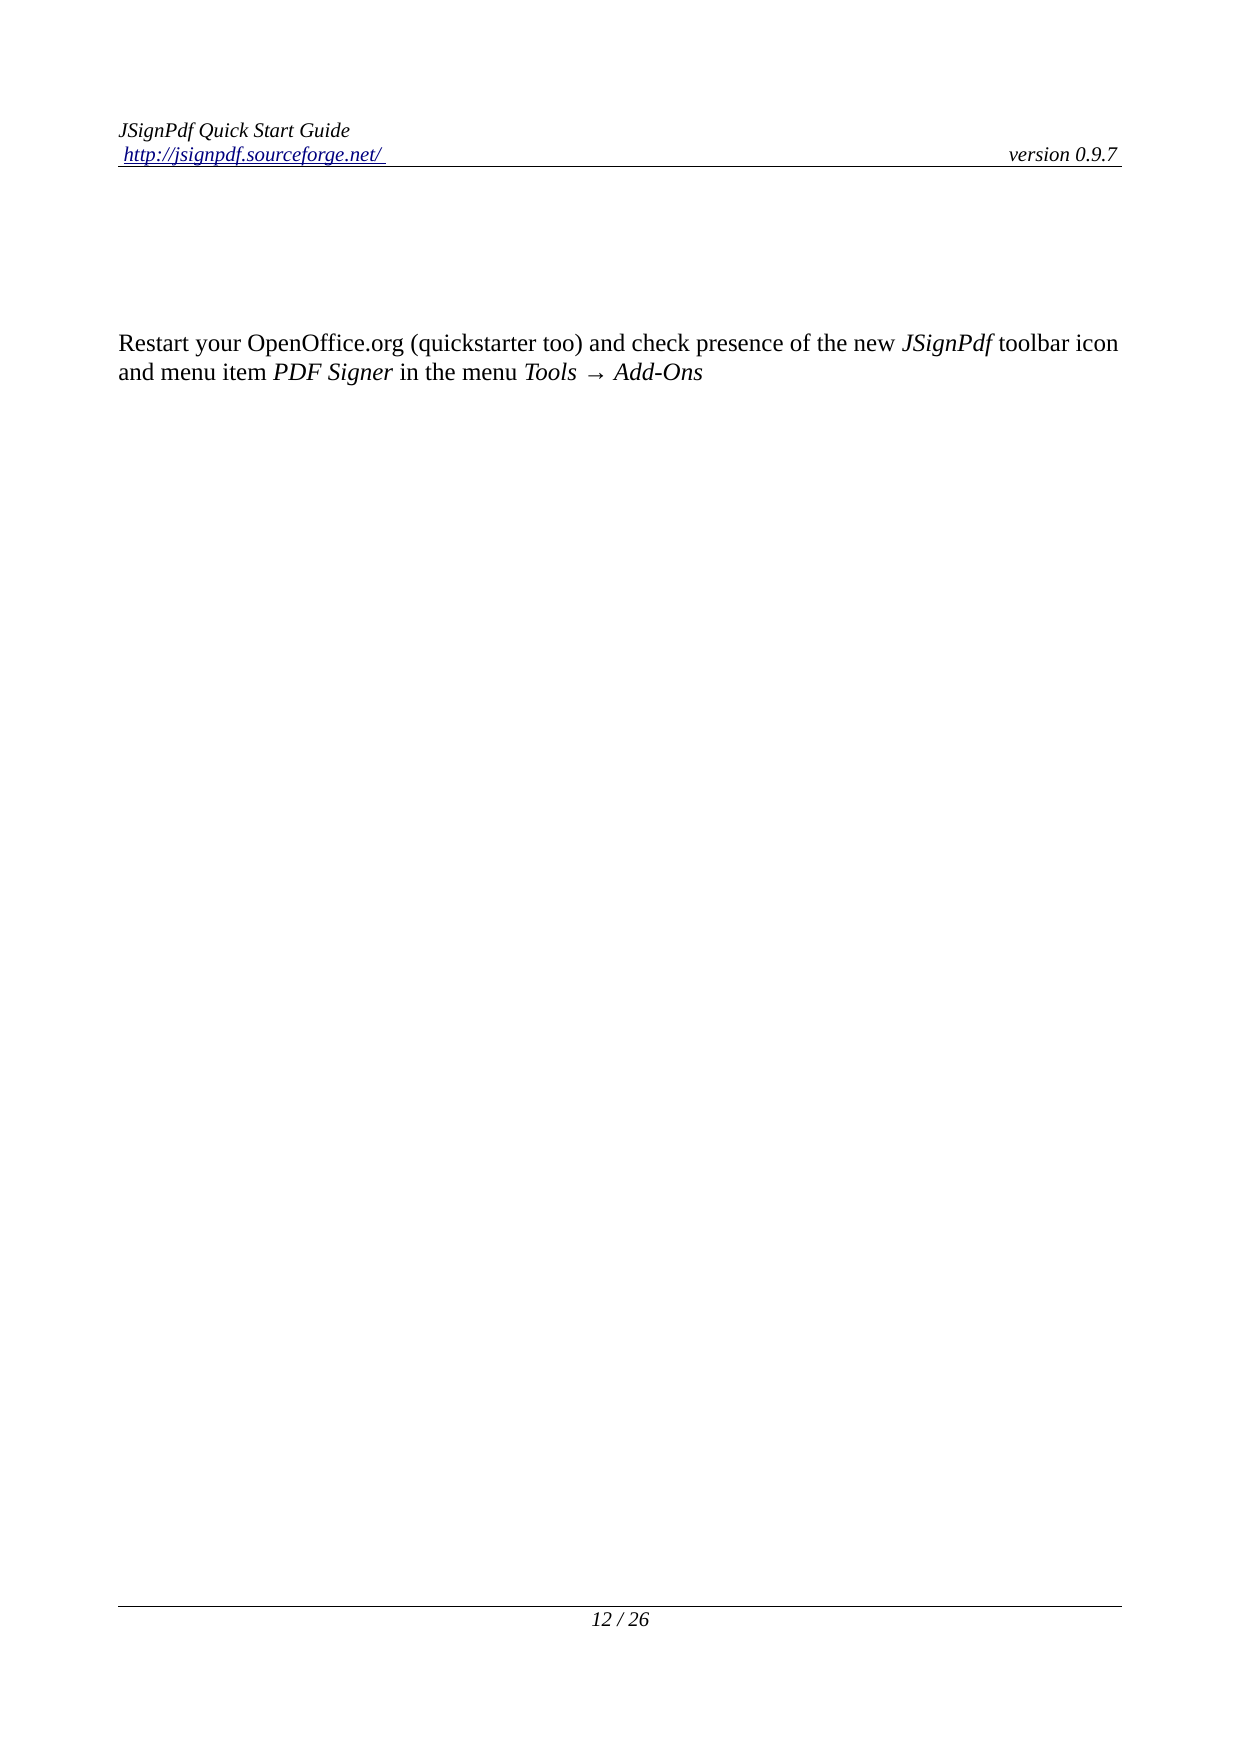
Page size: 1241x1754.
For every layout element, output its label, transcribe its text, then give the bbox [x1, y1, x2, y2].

text Restart your OpenOffice.org (quickstarter too) and check presence of the new JSignPdf toolbar icon and menu item PDF Signer in the menu Tools → Add-Ons [118, 197, 1122, 386]
